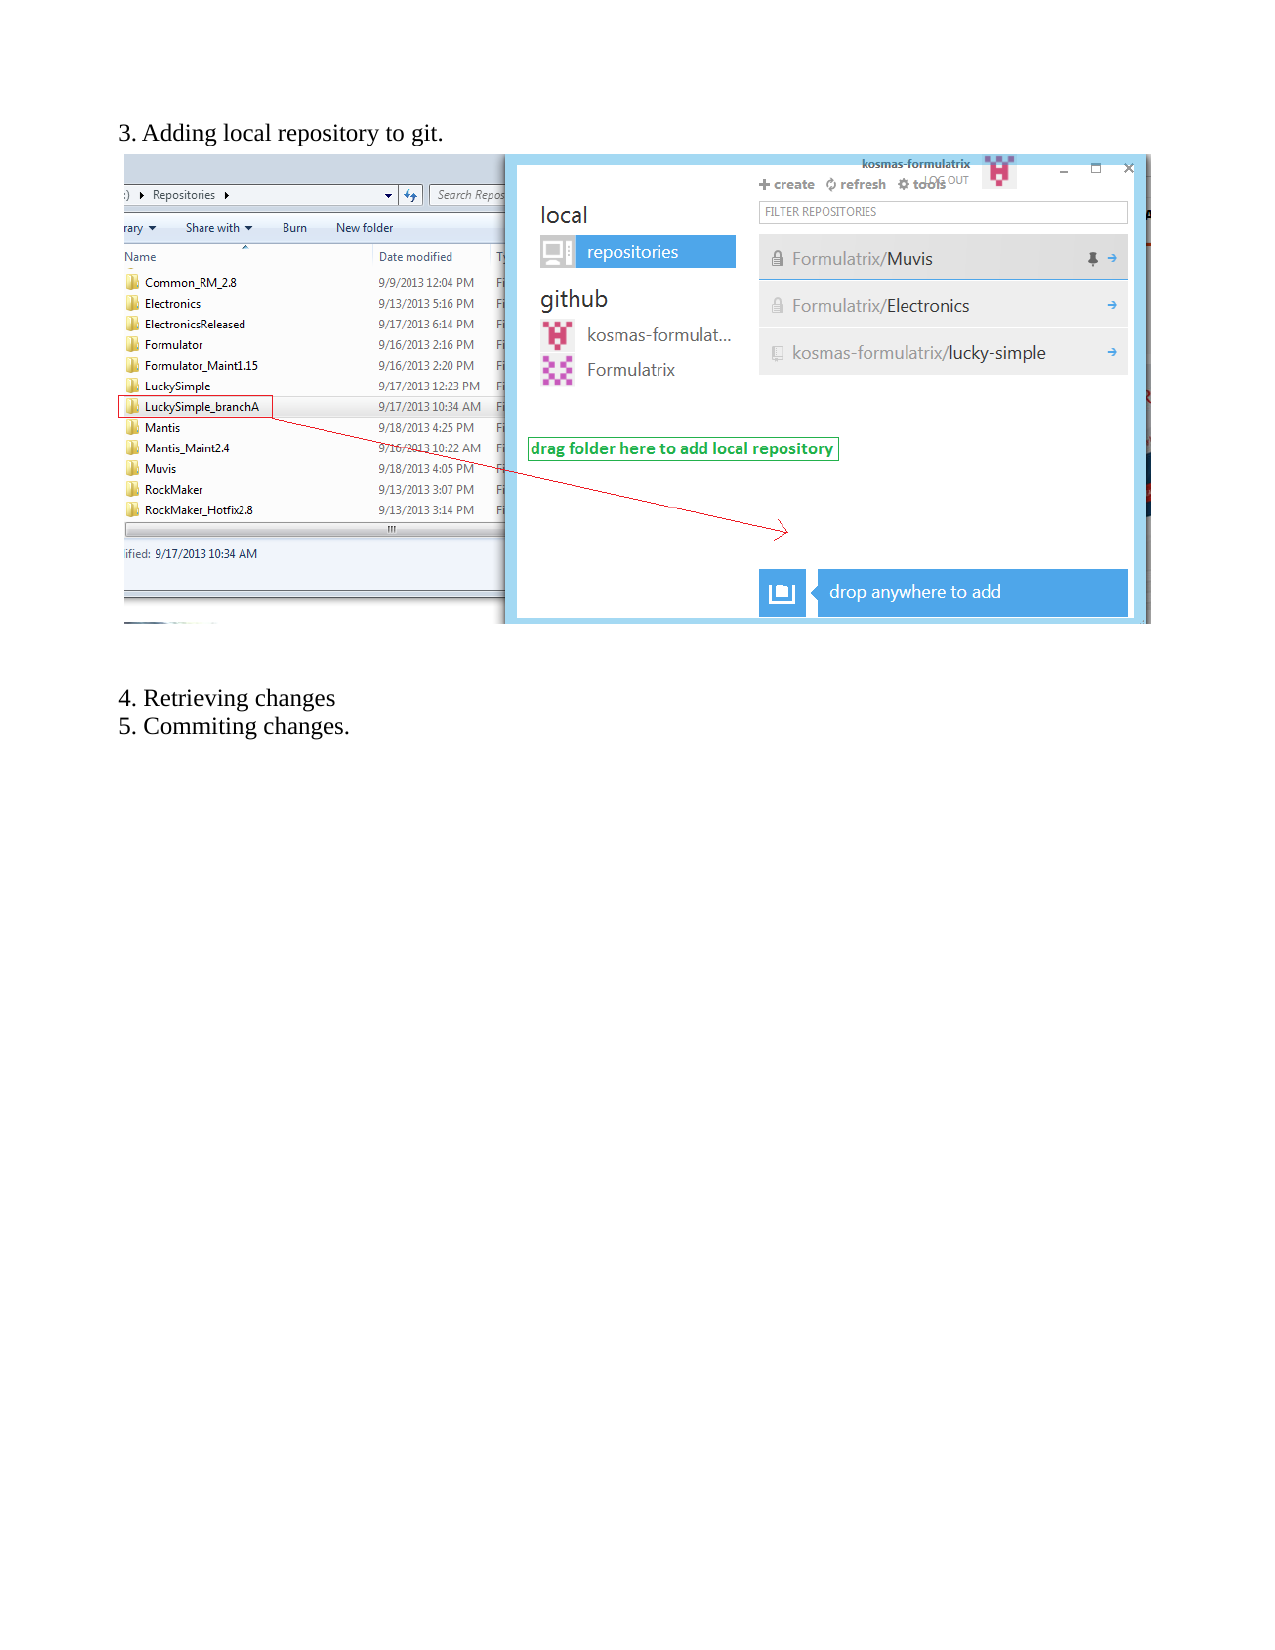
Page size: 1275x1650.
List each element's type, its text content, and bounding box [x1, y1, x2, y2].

text 3. Adding local repository to git. [118, 118, 1157, 146]
text 4. Retrieving changes [118, 683, 1157, 711]
text 5. Commiting changes. [118, 711, 1157, 740]
